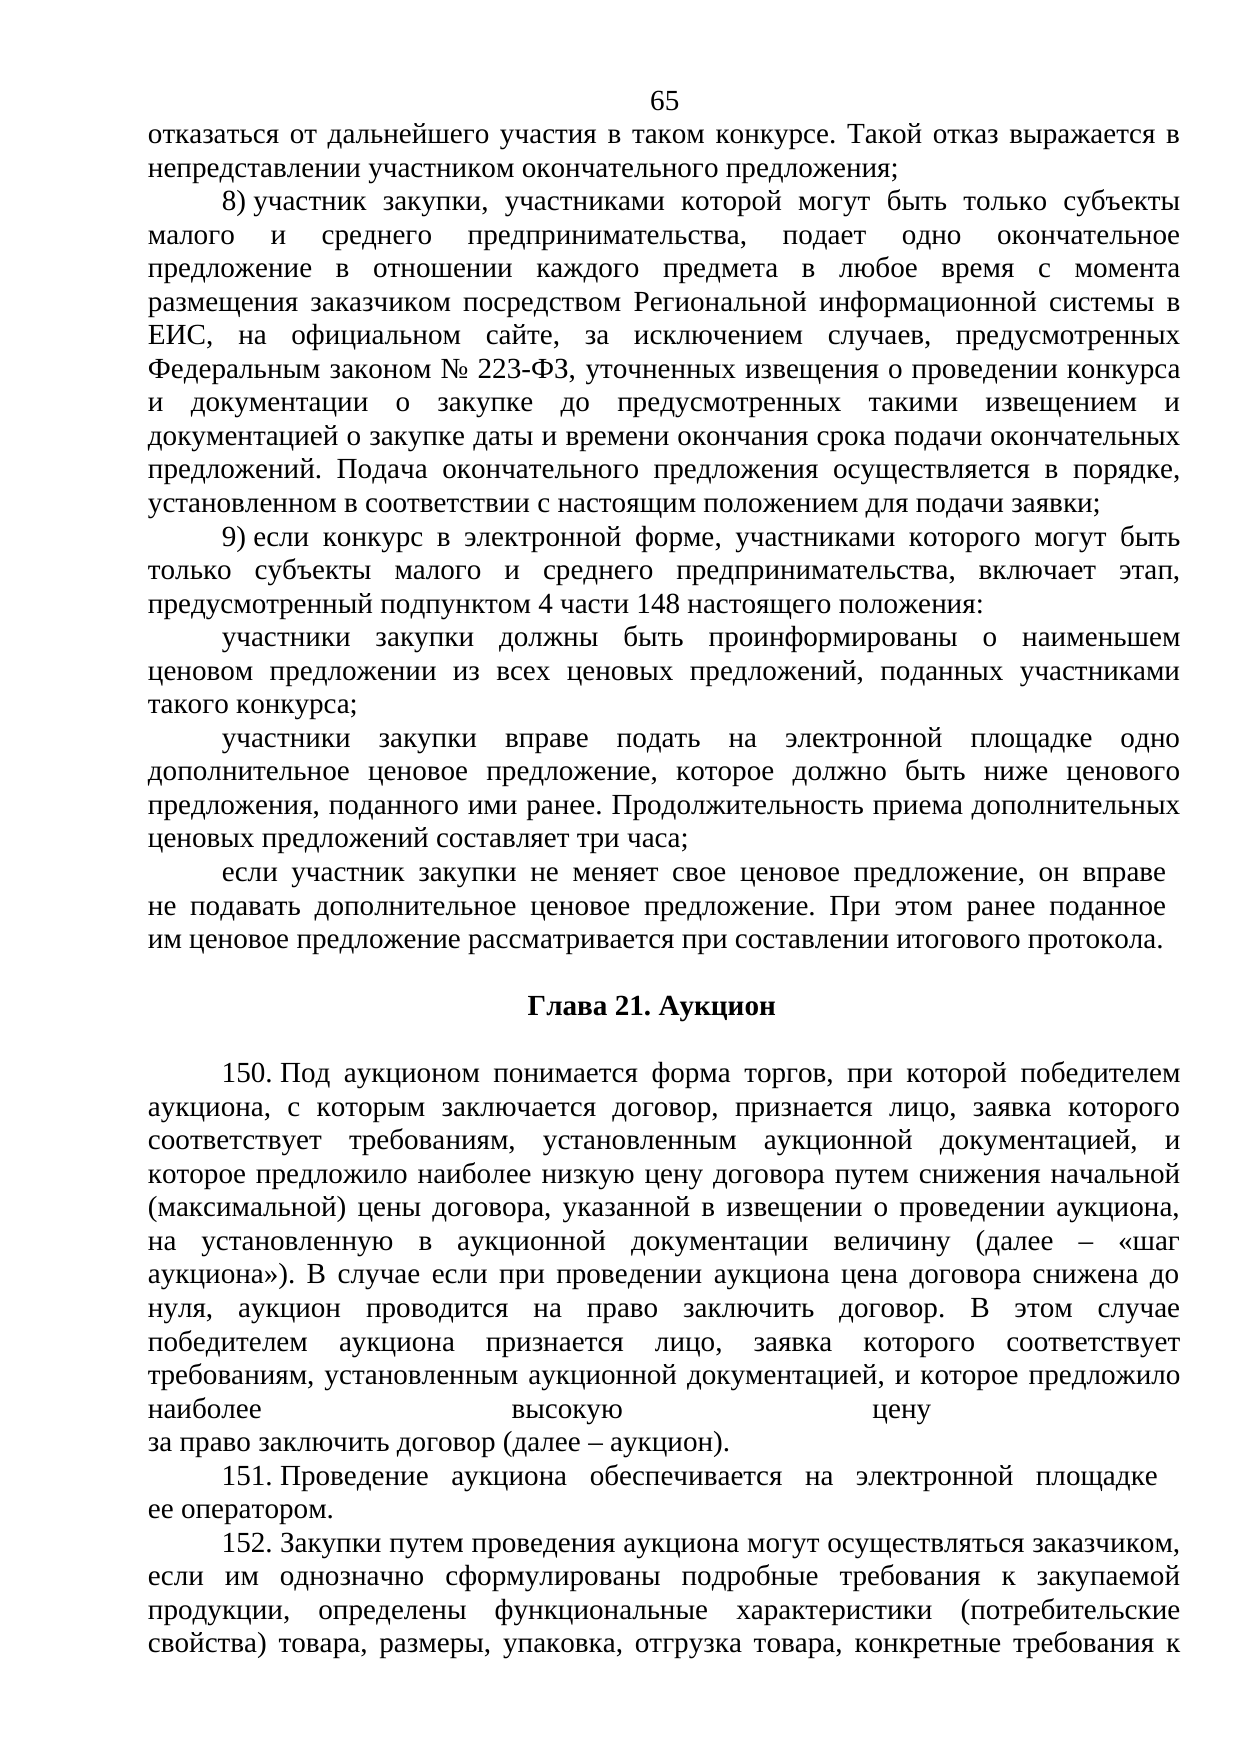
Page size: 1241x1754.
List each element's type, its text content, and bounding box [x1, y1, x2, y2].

text если участник закупки не меняет свое ценовое предложение, он вправе не подавать дополнительное ценовое предложение. При этом ранее поданное им ценовое предложение рассматривается при составлении итогового протокола. [148, 854, 1181, 955]
text 150. Под аукционом понимается форма торгов, при которой победителем аукциона, с которым заключается договор, признается лицо, заявка которого соответствует требованиям, установленным аукционной документацией, и которое предложило наиболее низкую цену договора путем снижения начальной (максимальной) цены договора, указанной в извещении о проведении аукциона, на установленную в аукционной документации величину (далее – «шаг аукциона»). В случае если при проведении аукциона цена договора снижена до нуля, аукцион проводится на право заключить договор. В этом случае победителем аукциона признается лицо, заявка которого соответствует требованиям, установленным аукционной документацией, и которое предложило наиболее высокую цену за право заключить договор (далее – аукцион). [148, 1055, 1181, 1458]
text 152. Закупки путем проведения аукциона могут осуществляться заказчиком, если им однозначно сформулированы подробные требования к закупаемой продукции, определены функциональные характеристики (потребительские свойства) товара, размеры, упаковка, отгрузка товара, конкретные требования к [148, 1525, 1181, 1659]
text 8) участник закупки, участниками которой могут быть только субъекты малого и среднего предпринимательства, подает одно окончательное предложение в отношении каждого предмета в любое время с момента размещения заказчиком посредством Региональной информационной системы в ЕИС, на официальном сайте, за исключением случаев, предусмотренных Федеральным законом № 223-ФЗ, уточненных извещения о проведении конкурса и документации о закупке до предусмотренных такими извещением и документацией о закупке даты и времени окончания срока подачи окончательных предложений. Подача окончательного предложения осуществляется в порядке, установленном в соответствии с настоящим положением для подачи заявки; [148, 183, 1181, 519]
text 151. Проведение аукциона обеспечивается на электронной площадке ее оператором. [148, 1458, 1181, 1525]
text участники закупки должны быть проинформированы о наименьшем ценовом предложении из всех ценовых предложений, поданных участниками такого конкурса; [148, 619, 1181, 720]
text 9) если конкурс в электронной форме, участниками которого могут быть только субъекты малого и среднего предпринимательства, включает этап, предусмотренный подпунктом 4 части 148 настоящего положения: [148, 519, 1181, 619]
text участники закупки вправе подать на электронной площадке одно дополнительное ценовое предложение, которое должно быть ниже ценового предложения, поданного ими ранее. Продолжительность приема дополнительных ценовых предложений составляет три часа; [148, 720, 1181, 854]
text отказаться от дальнейшего участия в таком конкурсе. Такой отказ выражается в непредставлении участником окончательного предложения; [148, 116, 1181, 183]
text Глава 21. Аукцион [148, 988, 1181, 1022]
